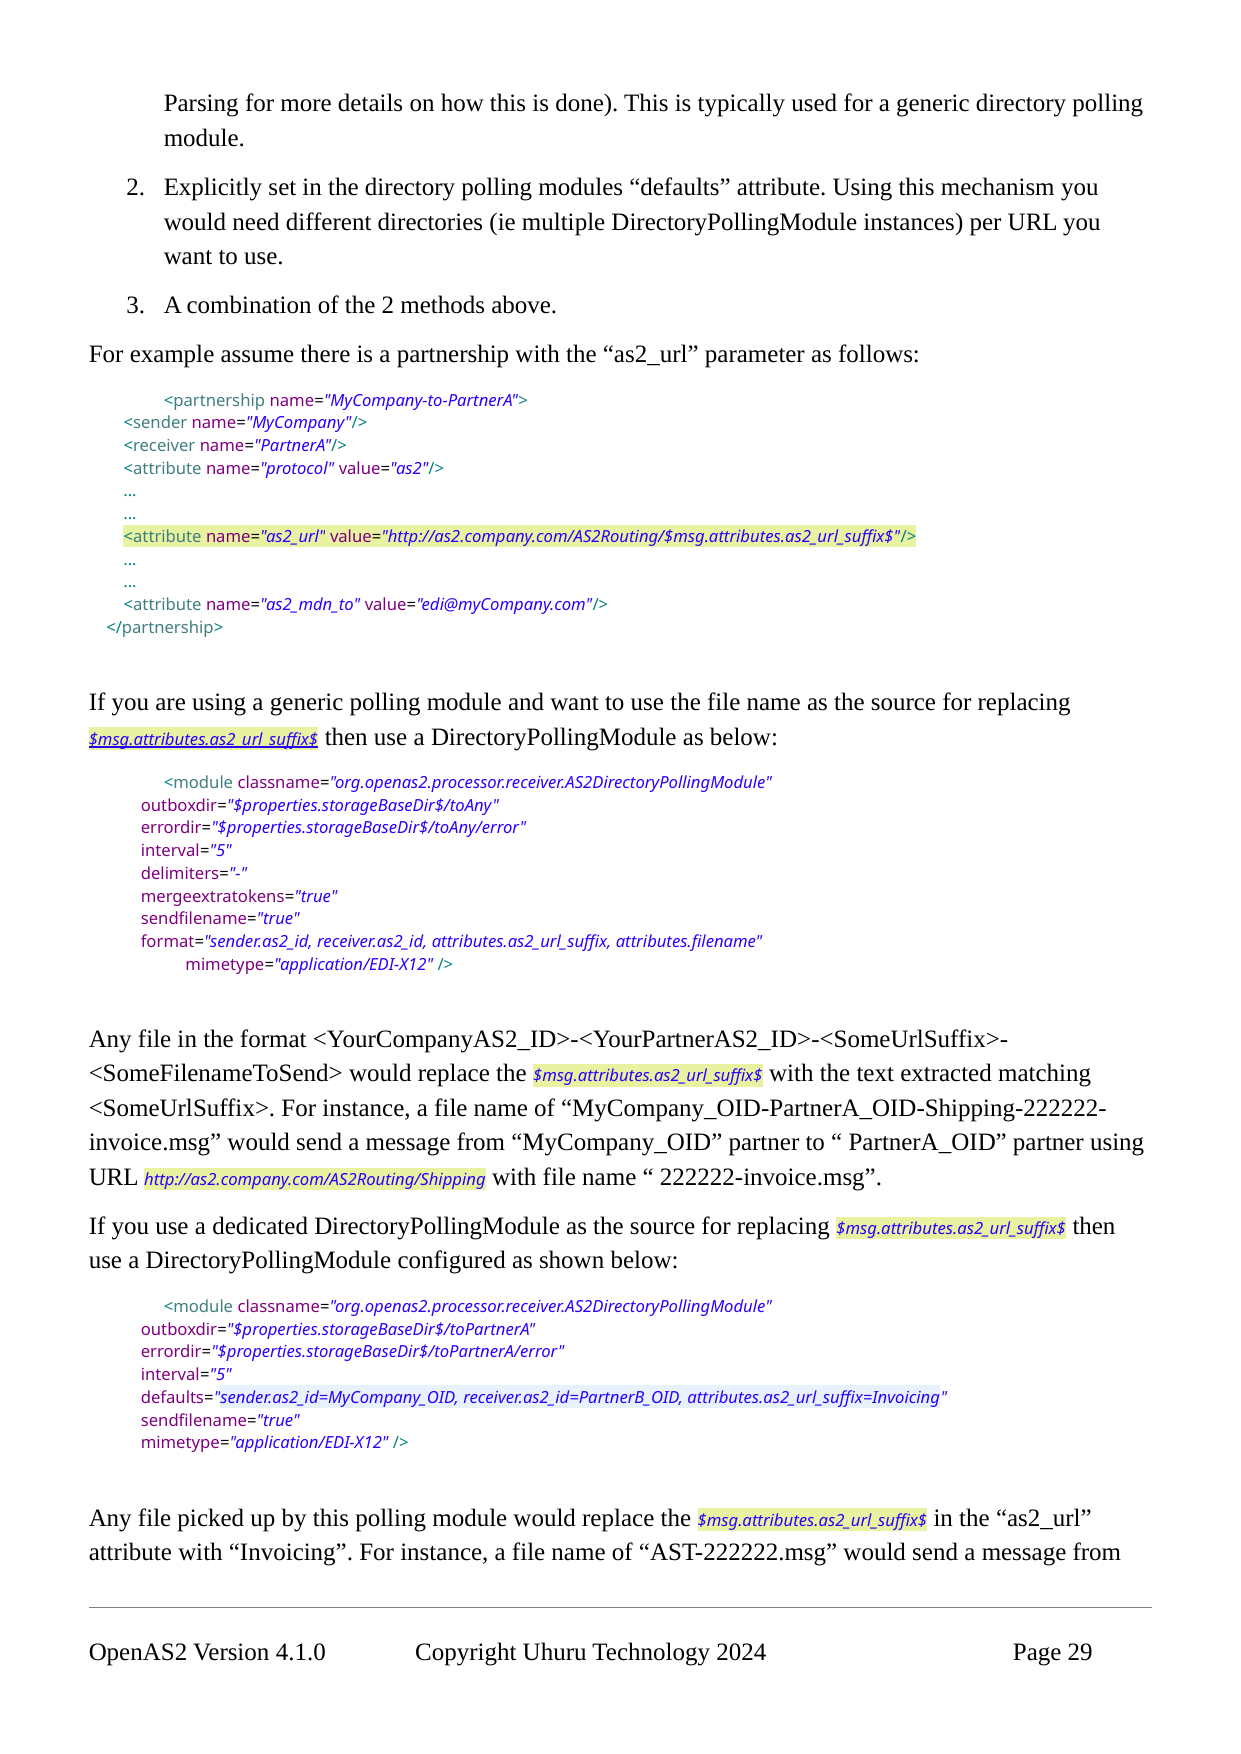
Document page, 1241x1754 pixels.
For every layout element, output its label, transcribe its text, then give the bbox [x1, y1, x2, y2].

text mimetype="application/EDI-X12" /> [163, 952, 1152, 975]
text If you use a dedicated DirectoryPollingModule as the source for replacing $msg.attributes.as2_url_suffix$ then use a DirectoryPollingModule configured as shown below: [88, 1211, 1152, 1274]
text <module classname="org.openas2.processor.receiver.AS2DirectoryPollingModule" [163, 771, 1152, 793]
text <module classname="org.openas2.processor.receiver.AS2DirectoryPollingModule" [163, 1294, 1152, 1317]
text interval="5" [88, 1363, 1152, 1385]
text <partnership name="MyCompany-to-PartnerA"> [163, 388, 1152, 411]
list A combination of the 2 methods above. [126, 290, 1152, 319]
text defaults="sender.as2_id=MyCompany_OID, receiver.as2_id=PartnerB_OID, attributes.as2_url_suffix=Invoicing" [88, 1385, 1152, 1408]
text <attribute name="protocol" value="as2"/> [88, 456, 1152, 479]
text <receiver name="PartnerA"/> [88, 434, 1152, 456]
text Any file in the format <YourCompanyAS2_ID>-<YourPartnerAS2_ID>-<SomeUrlSuffix>-<SomeFilenameToSend> would replace the $msg.attributes.as2_url_suffix$ with the text extracted matching <SomeUrlSuffix>. For instance, a file name of “MyCompany_OID-PartnerA_OID-Shipping-222222-invoice.msg” would send a message from “MyCompany_OID” partner to “ PartnerA_OID” partner using URL http://as2.company.com/AS2Routing/Shipping with file name “ 222222-invoice.msg”. [88, 1024, 1152, 1191]
text For example assume there is a partnership with the “as2_url” parameter as follows: [88, 339, 1152, 368]
text ... [88, 479, 1152, 502]
text mimetype="application/EDI-X12" /> [88, 1431, 1152, 1453]
text errordir="$properties.storageBaseDir$/toAny/error" [88, 816, 1152, 839]
text ... [88, 570, 1152, 593]
text errordir="$properties.storageBaseDir$/toPartnerA/error" [88, 1340, 1152, 1363]
text outboxdir="$properties.storageBaseDir$/toPartnerA" [88, 1317, 1152, 1340]
text format="sender.as2_id, receiver.as2_id, attributes.as2_url_suffix, attributes.filename" [88, 929, 1152, 952]
text Any file picked up by this polling module would replace the $msg.attributes.as2_url_suffix$ in the “as2_url” attribute with “Invoicing”. For instance, a file name of “AST-222222.msg” would send a message from [88, 1503, 1152, 1566]
text delimiters="-" [88, 861, 1152, 884]
text ... [88, 547, 1152, 570]
list Parsing for more details on how this is done). This is typically used for a generic directory polling module. [126, 88, 1152, 152]
text ... [88, 502, 1152, 524]
text <sender name="MyCompany"/> [88, 411, 1152, 434]
text outboxdir="$properties.storageBaseDir$/toAny" [88, 793, 1152, 816]
text If you are using a generic polling module and want to use the file name as the source for replacing $msg.attributes.as2_url_suffix$ then use a DirectoryPollingModule as below: [88, 687, 1152, 750]
text sendfilename="true" [88, 1408, 1152, 1431]
text sendfilename="true" [88, 907, 1152, 929]
text </partnership> [88, 615, 1152, 638]
text <attribute name="as2_url" value="http://as2.company.com/AS2Routing/$msg.attributes.as2_url_suffix$"/> [88, 524, 1152, 547]
text mergeextratokens="true" [88, 884, 1152, 907]
text interval="5" [88, 839, 1152, 861]
text <attribute name="as2_mdn_to" value="edi@myCompany.com"/> [88, 593, 1152, 615]
list Explicitly set in the directory polling modules “defaults” attribute. Using this mechanism you would need different directories (ie multiple DirectoryPollingModule instances) per URL you want to use. [126, 172, 1152, 270]
